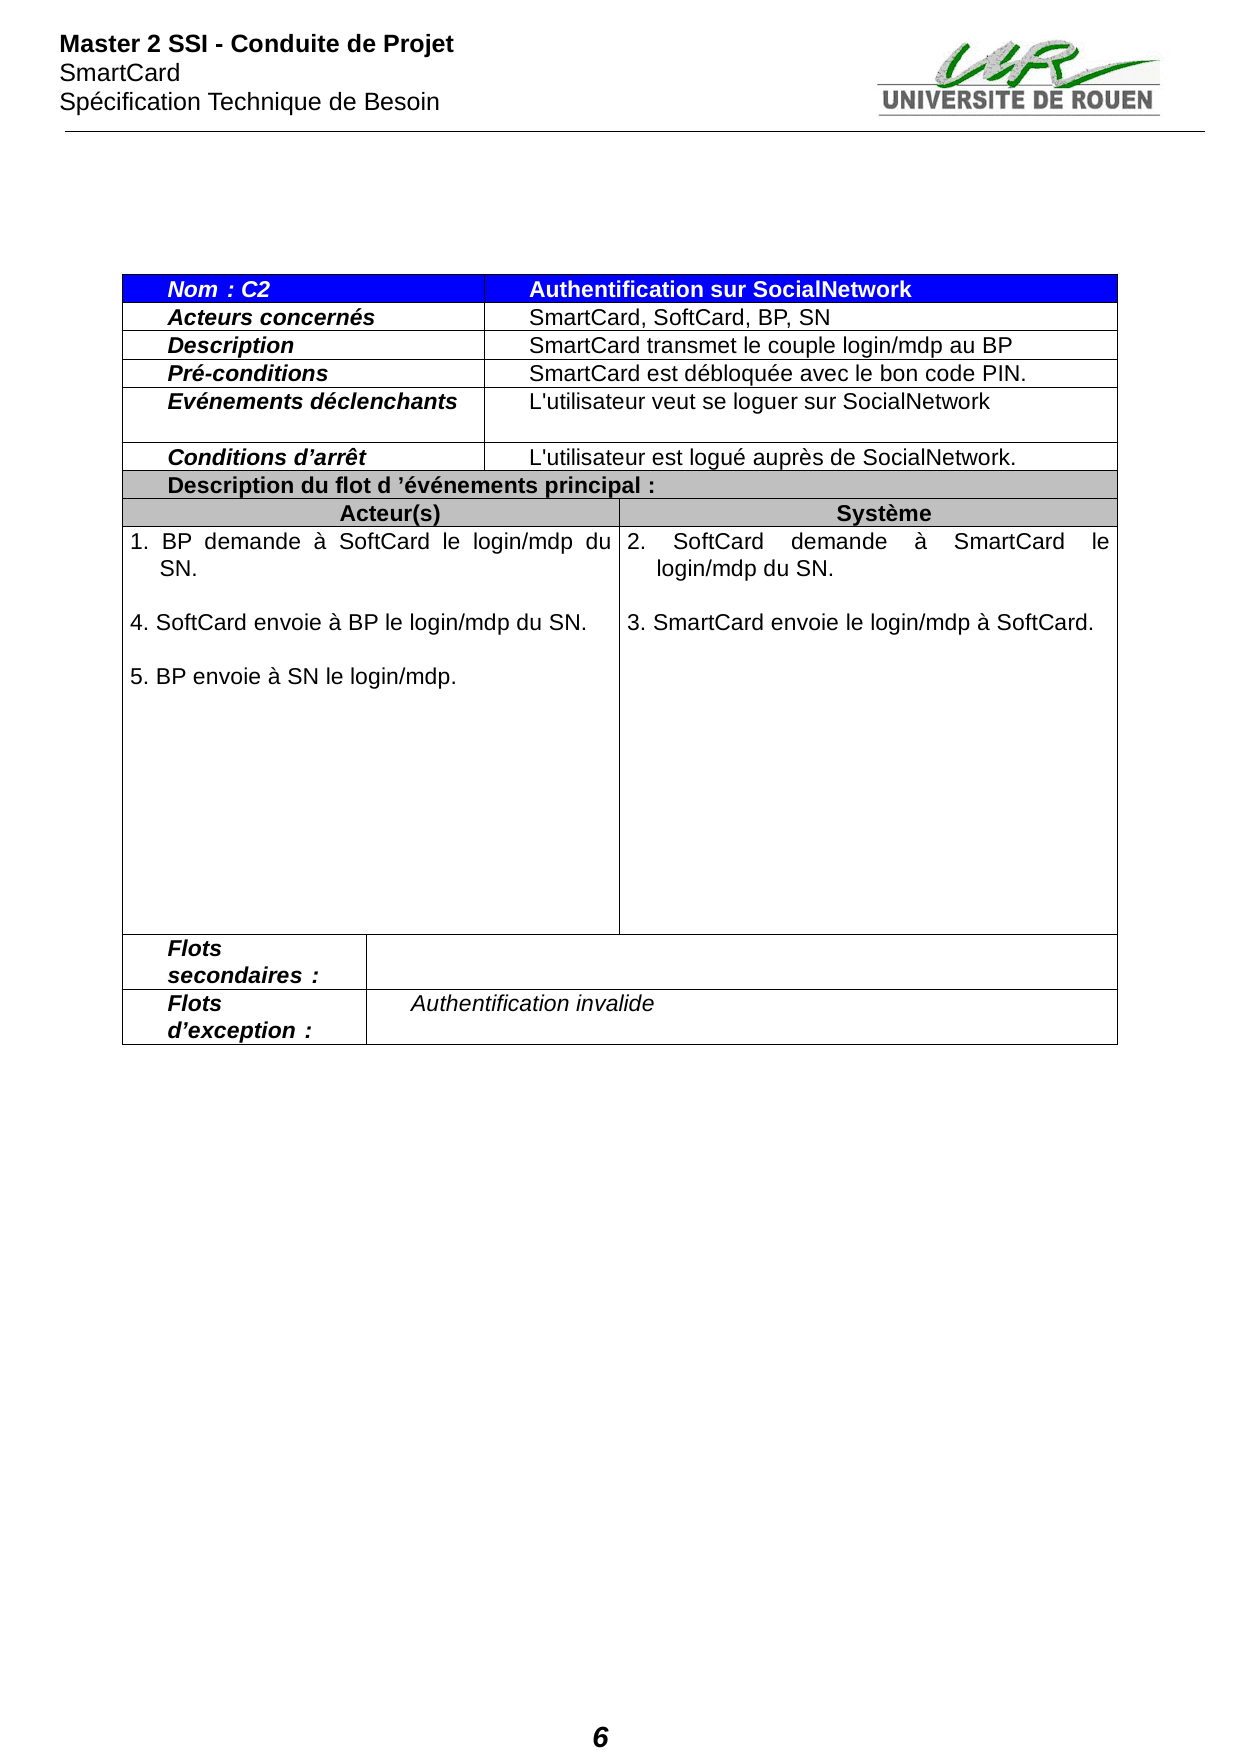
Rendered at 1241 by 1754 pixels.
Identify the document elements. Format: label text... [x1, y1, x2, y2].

table_cell Evénements déclenchants [123, 388, 484, 442]
table_cell Description du flot d ’événements principal : [123, 471, 1117, 498]
table_cell 2. SoftCard demande à SmartCard le login/mdp du SN. 3. SmartCard envoie le login/mdp à SoftCard. [620, 527, 1117, 933]
table_header Authentification sur SocialNetwork [485, 275, 1117, 302]
table_cell SmartCard est débloquée avec le bon code PIN. [485, 360, 1117, 387]
table_cell 1. BP demande à SoftCard le login/mdp du SN. 4. SoftCard envoie à BP le login/mdp du SN. 5. BP envoie à SN le login/mdp. [123, 527, 619, 933]
table_cell Authentification invalide [367, 990, 1117, 1044]
table_cell Acteurs concernés [123, 303, 484, 330]
table_cell Conditions d’arrêt [123, 443, 484, 470]
table_cell Acteur(s) [123, 499, 619, 526]
table_cell Flots d’exception : [123, 990, 366, 1044]
table_cell [367, 935, 1117, 989]
table_cell L'utilisateur est logué auprès de SocialNetwork. [485, 443, 1117, 470]
table_cell L'utilisateur veut se loguer sur SocialNetwork [485, 388, 1117, 442]
table_cell Système [620, 499, 1117, 526]
table_cell SmartCard, SoftCard, BP, SN [485, 303, 1117, 330]
table_header Nom : C2 [123, 275, 484, 302]
table_cell Flots secondaires : [123, 935, 366, 989]
table_cell Description [123, 331, 484, 358]
picture [872, 32, 1170, 118]
table_cell Pré-conditions [123, 360, 484, 387]
table_cell SmartCard transmet le couple login/mdp au BP [485, 331, 1117, 358]
